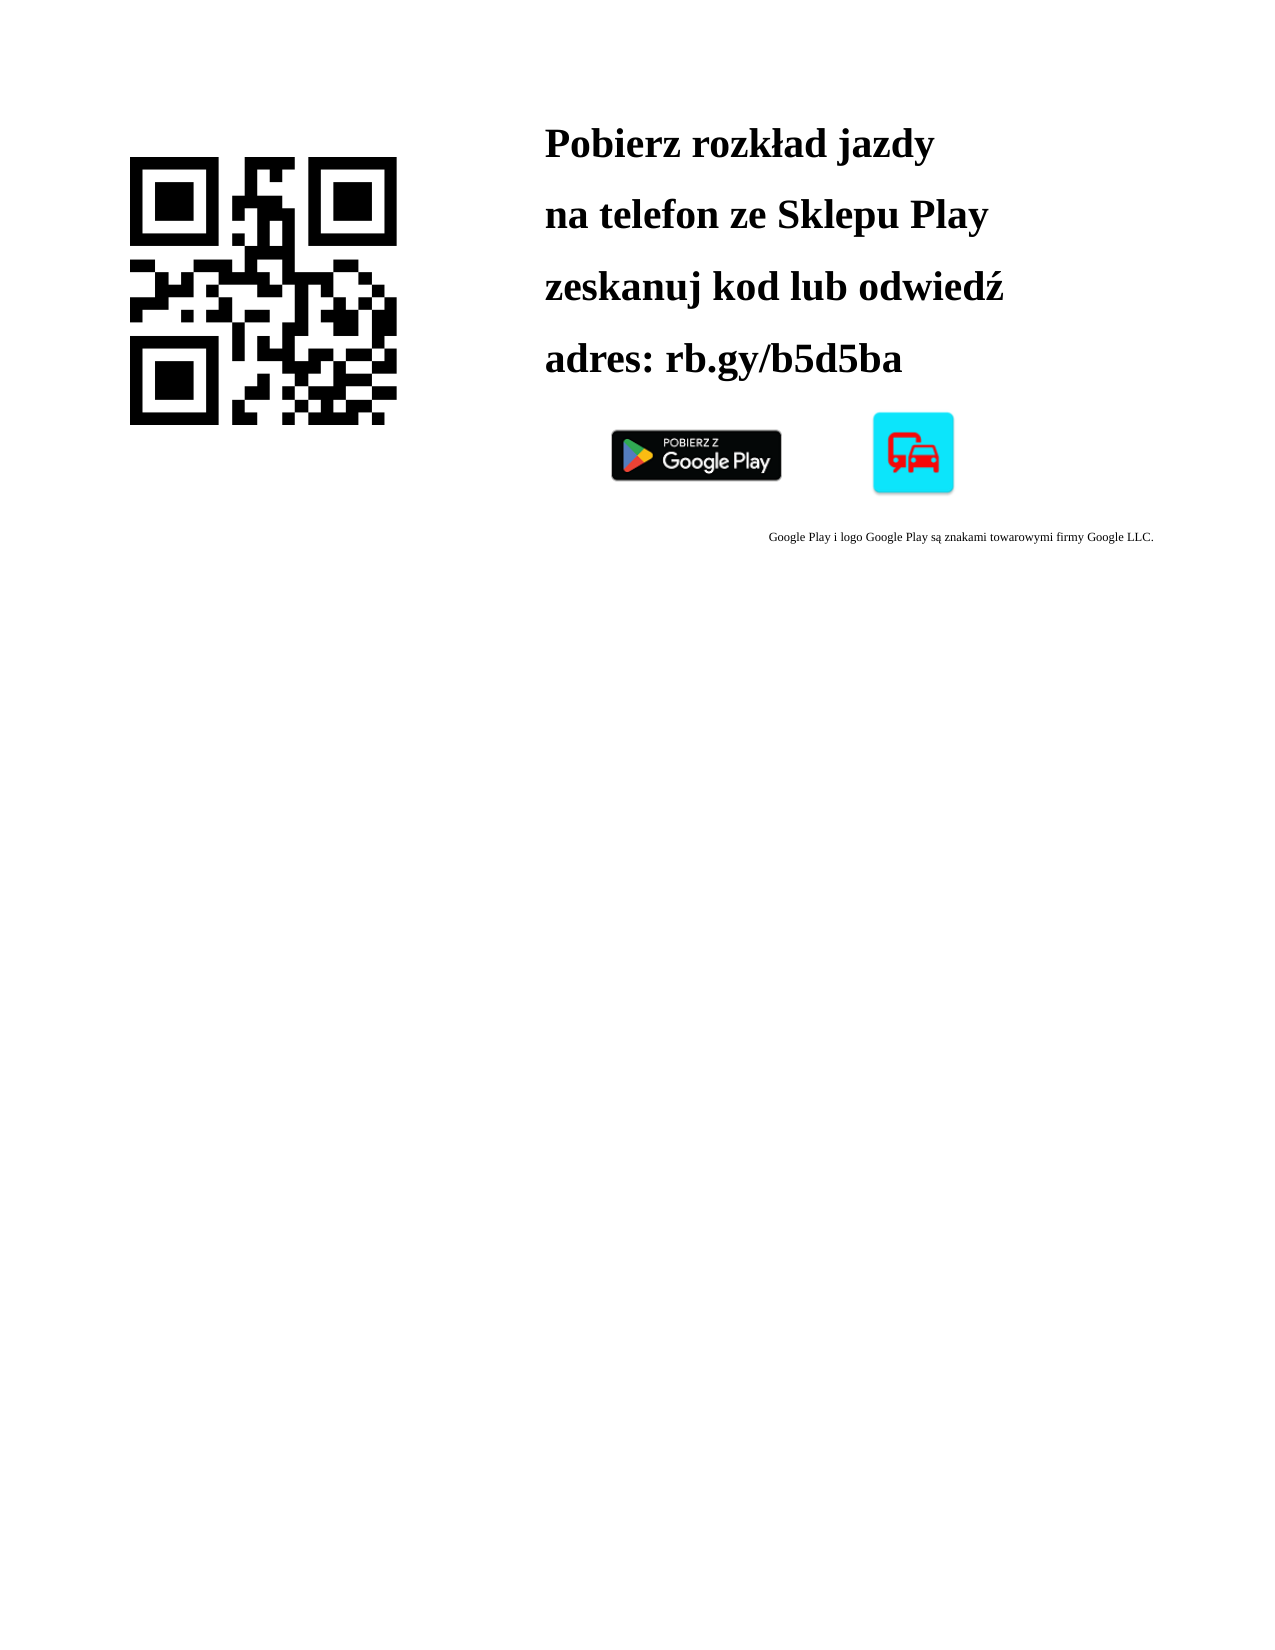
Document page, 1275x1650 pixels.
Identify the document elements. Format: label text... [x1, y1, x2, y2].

text na telefon ze Sklepu Play [397, 190, 1157, 238]
text Google Play i logo Google Play są znakami towarowymi firmy Google LLC. [118, 530, 1157, 544]
text zeskanuj kod lub odwiedź [397, 262, 1157, 310]
picture [611, 422, 782, 489]
text adres: rb.gy/b5d5ba [397, 334, 1157, 382]
picture [863, 403, 964, 503]
picture [130, 157, 397, 425]
text Pobierz rozkład jazdy [266, 118, 1157, 166]
